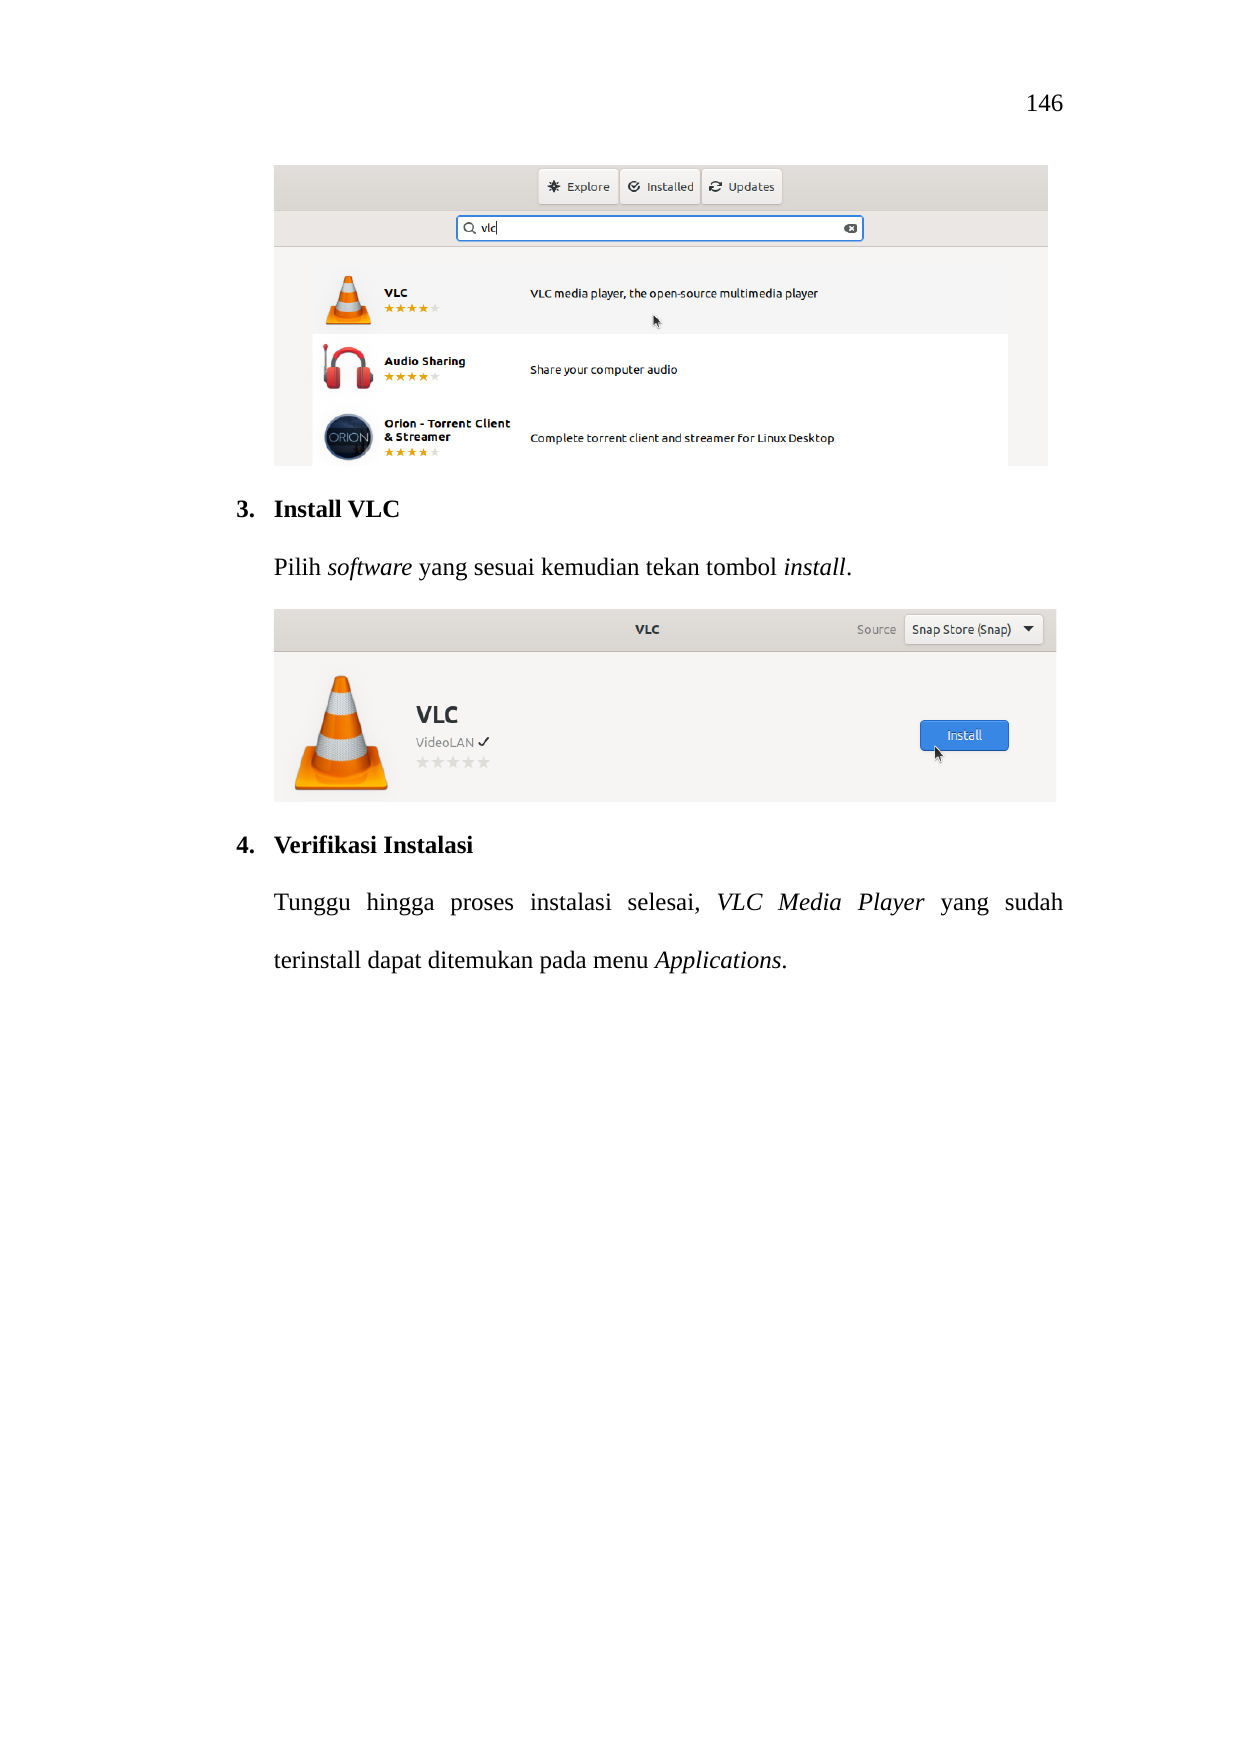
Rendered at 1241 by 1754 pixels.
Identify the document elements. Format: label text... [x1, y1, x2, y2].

list Tunggu hingga proses instalasi selesai, VLC Media Player yang sudah terinstall dapat ditemukan pada menu Applications. [236, 887, 1063, 974]
picture [273, 165, 1048, 466]
picture [273, 609, 1057, 802]
list Verifikasi Instalasi [236, 830, 1063, 859]
list Pilih software yang sesuai kemudian tekan tombol install. [236, 552, 1063, 581]
list Install VLC [236, 494, 1063, 523]
